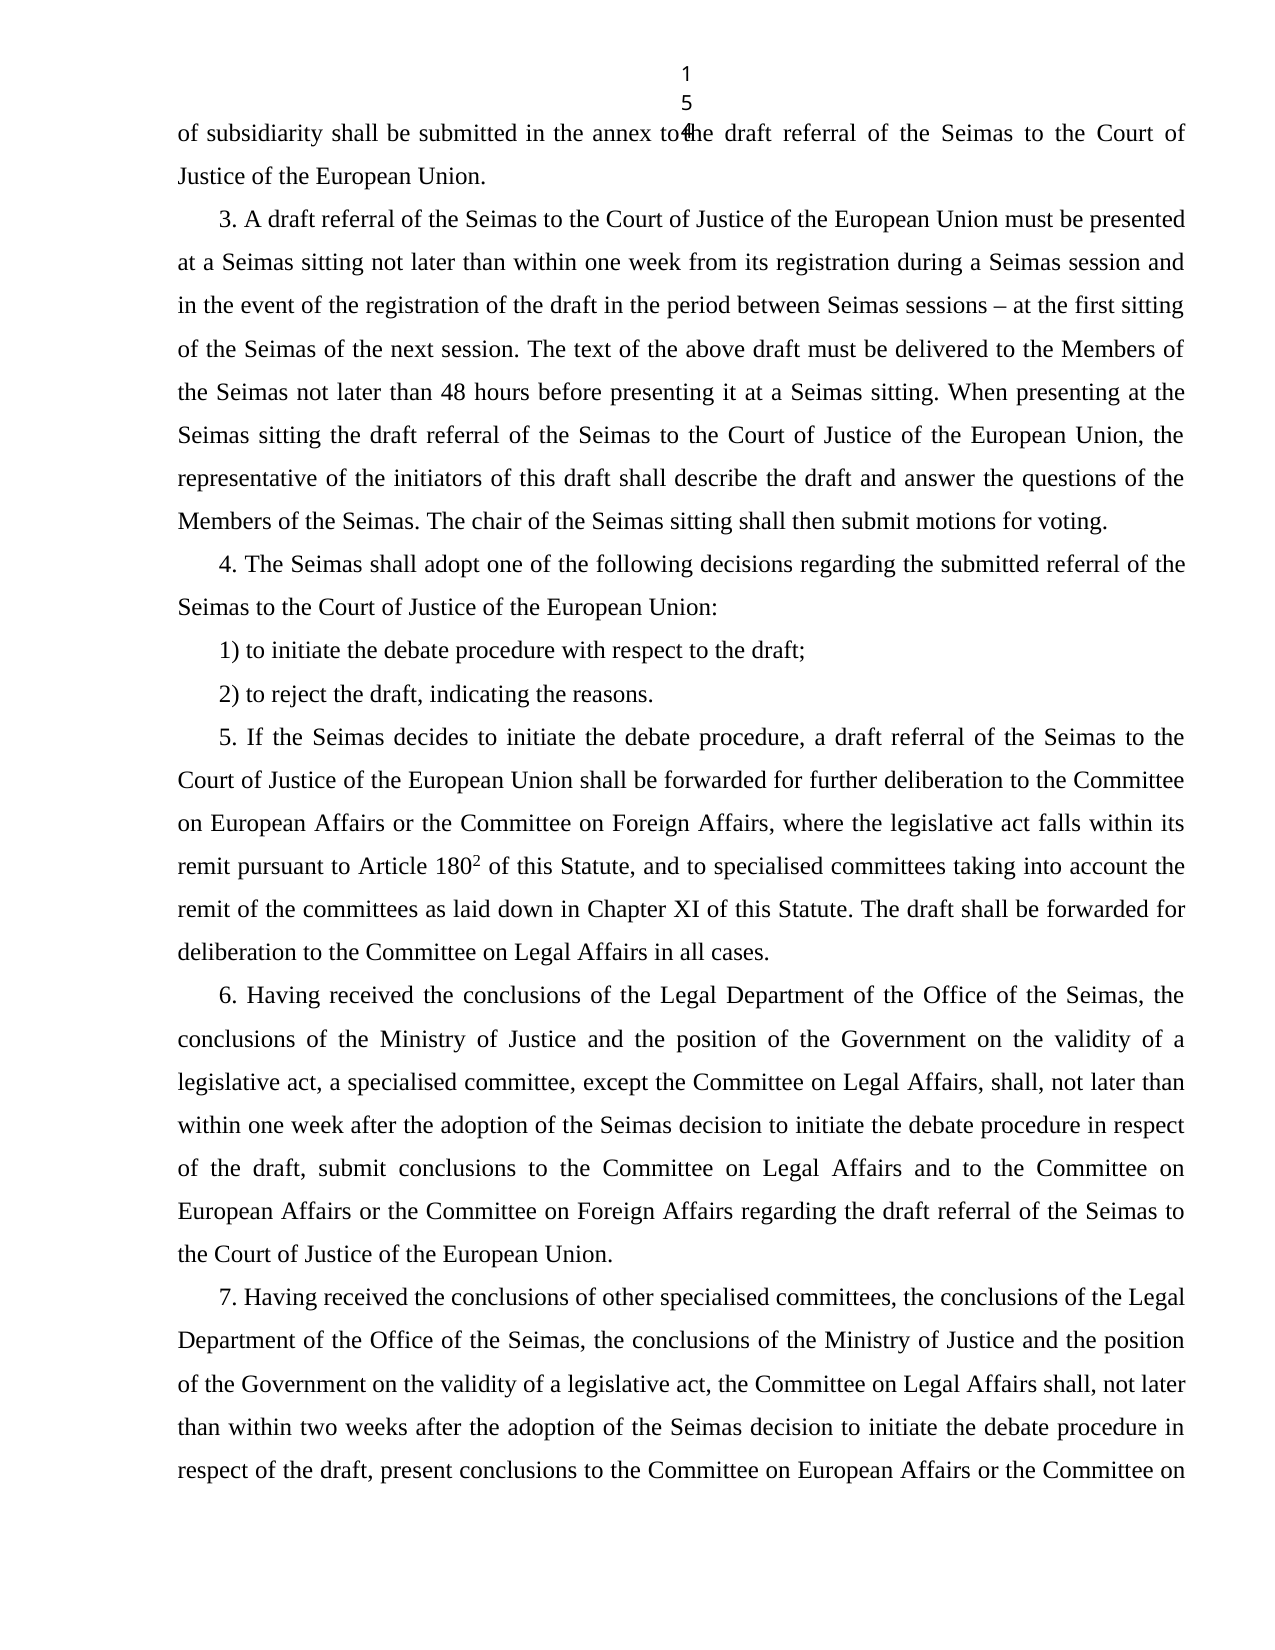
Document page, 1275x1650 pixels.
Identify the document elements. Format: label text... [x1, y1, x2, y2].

text 5. If the Seimas decides to initiate the debate procedure, a draft referral of the Seimas to the Court of Justice of the European Union shall be forwarded for further deliberation to the Committee on European Affairs or the Committee on Foreign Affairs, where the legislative act falls within its remit pursuant to Article 1802 of this Statute, and to specialised committees taking into account the remit of the committees as laid down in Chapter XI of this Statute. The draft shall be forwarded for deliberation to the Committee on Legal Affairs in all cases. [177, 722, 1186, 966]
text 3. A draft referral of the Seimas to the Court of Justice of the European Union must be presented at a Seimas sitting not later than within one week from its registration during a Seimas session and in the event of the registration of the draft in the period between Seimas sessions – at the first sitting of the Seimas of the next session. The text of the above draft must be delivered to the Members of the Seimas not later than 48 hours before presenting it at a Seimas sitting. When presenting at the Seimas sitting the draft referral of the Seimas to the Court of Justice of the European Union, the representative of the initiators of this draft shall describe the draft and answer the questions of the Members of the Seimas. The chair of the Seimas sitting shall then submit motions for voting. [177, 204, 1186, 535]
text 7. Having received the conclusions of other specialised committees, the conclusions of the Legal Department of the Office of the Seimas, the conclusions of the Ministry of Justice and the position of the Government on the validity of a legislative act, the Committee on Legal Affairs shall, not later than within two weeks after the adoption of the Seimas decision to initiate the debate procedure in respect of the draft, present conclusions to the Committee on European Affairs or the Committee on [177, 1282, 1186, 1484]
text 6. Having received the conclusions of the Legal Department of the Office of the Seimas, the conclusions of the Ministry of Justice and the position of the Government on the validity of a legislative act, a specialised committee, except the Committee on Legal Affairs, shall, not later than within one week after the adoption of the Seimas decision to initiate the debate procedure in respect of the draft, submit conclusions to the Committee on Legal Affairs and to the Committee on European Affairs or the Committee on Foreign Affairs regarding the draft referral of the Seimas to the Court of Justice of the European Union. [177, 981, 1186, 1268]
text 2) to reject the draft, indicating the reasons. [177, 679, 1186, 707]
text 4. The Seimas shall adopt one of the following decisions regarding the submitted referral of the Seimas to the Court of Justice of the European Union: [177, 549, 1186, 621]
text of subsidiarity shall be submitted in the annex to the draft referral of the Seimas to the Court of Justice of the European Union. [177, 118, 1186, 190]
text 1) to initiate the debate procedure with respect to the draft; [177, 636, 1186, 664]
